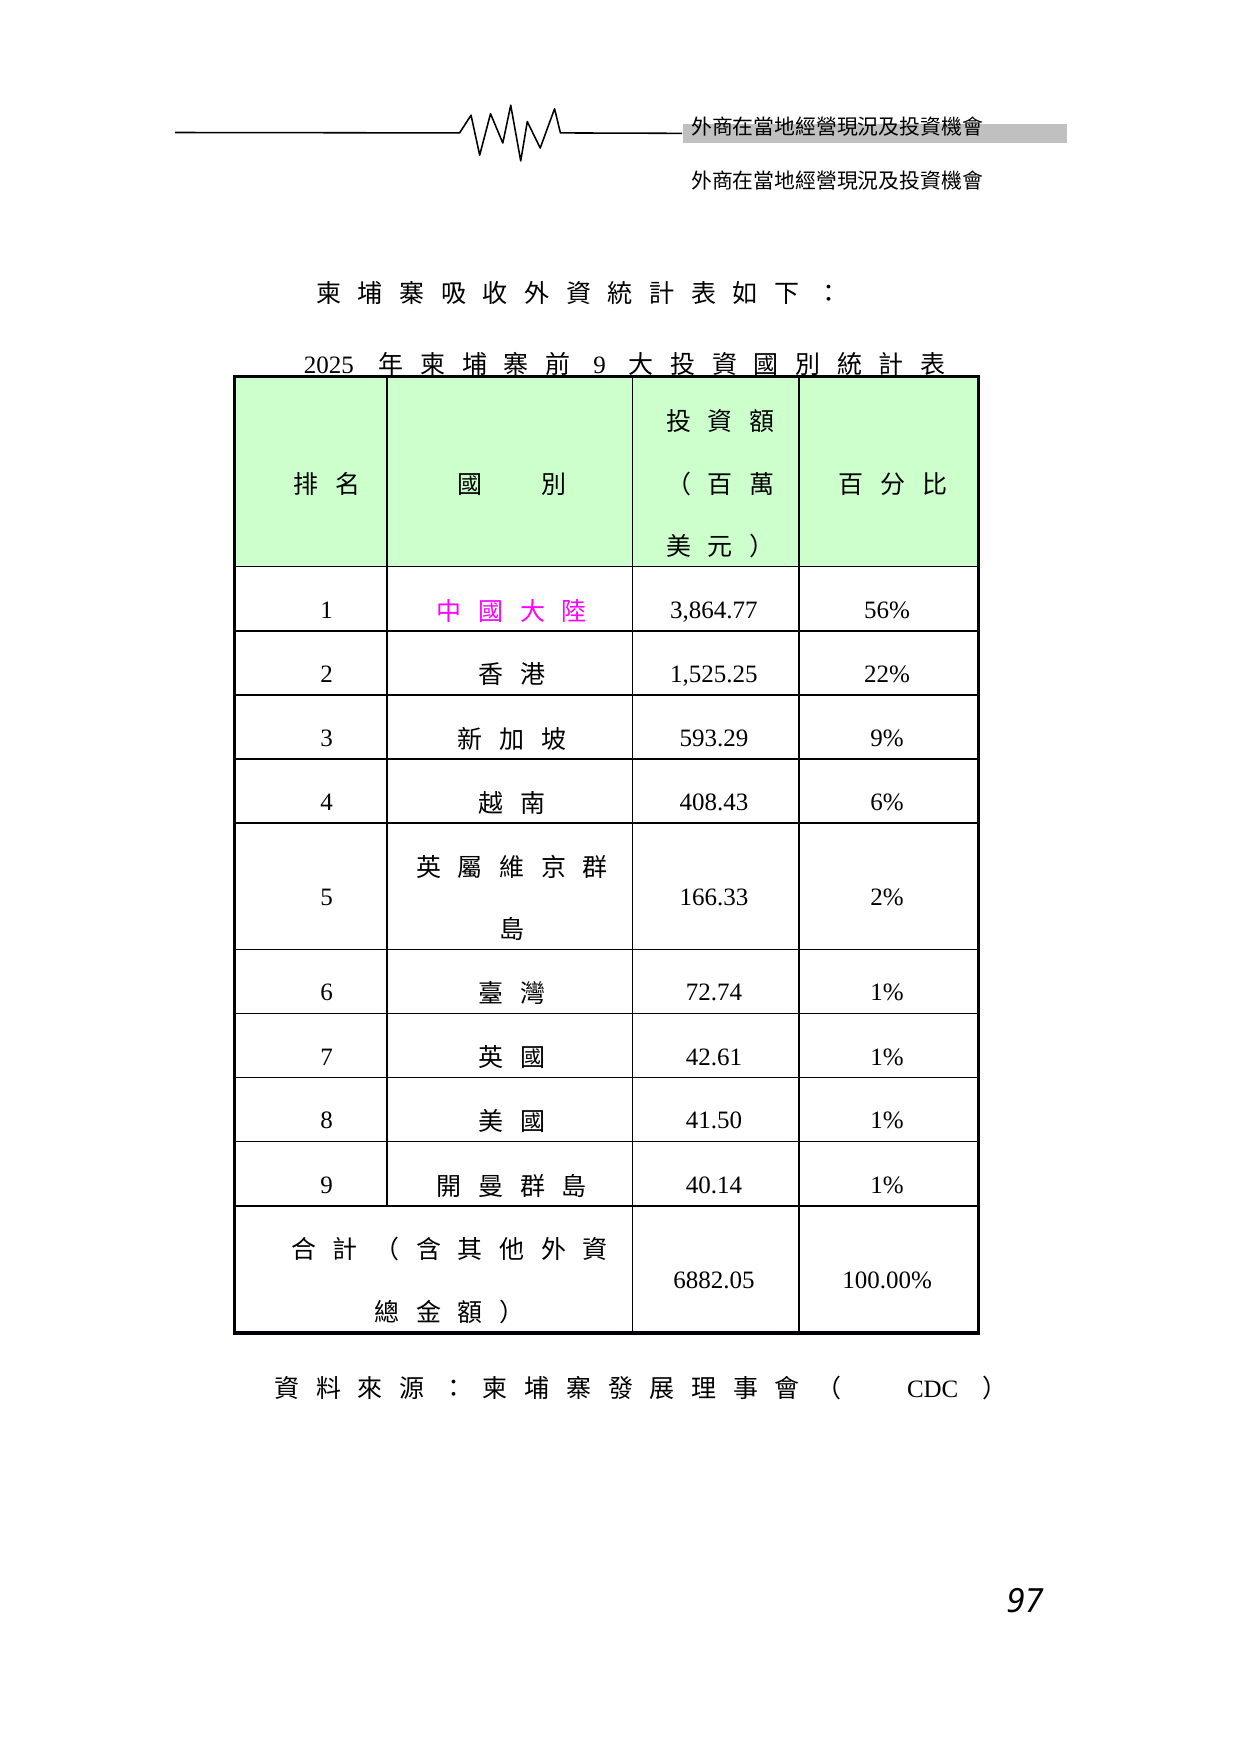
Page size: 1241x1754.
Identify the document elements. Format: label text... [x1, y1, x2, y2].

table_cell 1% [800, 1142, 977, 1205]
table_cell 新加坡 [388, 696, 632, 758]
table_cell 2% [800, 824, 977, 949]
table_cell 臺灣 [388, 950, 632, 1013]
table_cell 香港 [388, 632, 632, 694]
table_cell 4 [236, 760, 386, 822]
table_cell 100.00% [800, 1207, 977, 1331]
table_cell 72.74 [633, 950, 798, 1013]
table_cell 越南 [388, 760, 632, 822]
table_header 百分比 [800, 378, 977, 566]
table_cell 593.29 [633, 696, 798, 758]
table_cell 7 [236, 1014, 386, 1077]
table_cell 6% [800, 760, 977, 822]
table_cell 5 [236, 824, 386, 949]
table_cell 56% [800, 567, 977, 630]
table_cell 中國大陸 [388, 567, 632, 630]
table_cell 英國 [388, 1014, 632, 1077]
table_cell 9% [800, 696, 977, 758]
table_cell 3 [236, 696, 386, 758]
table_cell 3,864.77 [633, 567, 798, 630]
table_cell 開曼群島 [388, 1142, 632, 1205]
table_cell 美國 [388, 1078, 632, 1141]
table_cell 41.50 [633, 1078, 798, 1141]
table_cell 1 [236, 567, 386, 630]
table_header 投資額 （百萬美元） [633, 378, 798, 566]
table_header 排名 [236, 378, 386, 566]
text 柬埔寨吸收外資統計表如下： [281, 250, 1058, 313]
table_cell 6882.05 [633, 1207, 798, 1331]
table_cell 42.61 [633, 1014, 798, 1077]
table_cell 1% [800, 950, 977, 1013]
table_cell 1% [800, 1078, 977, 1141]
table_cell 6 [236, 950, 386, 1013]
text 資料來源：柬埔寨發展理事會（CDC） [183, 1334, 1058, 1397]
table_cell 40.14 [633, 1142, 798, 1205]
table_header 國 別 [388, 378, 632, 566]
table_cell 合計（含其他外資總金額） [236, 1207, 632, 1331]
table_cell 9 [236, 1142, 386, 1205]
table_cell 1% [800, 1014, 977, 1077]
table_cell 22% [800, 632, 977, 694]
table_cell 英屬維京群島 [388, 824, 632, 949]
text 2025年柬埔寨前9大投資國別統計表 [183, 313, 1058, 375]
table_cell 408.43 [633, 760, 798, 822]
table_cell 1,525.25 [633, 632, 798, 694]
table_cell 166.33 [633, 824, 798, 949]
table_cell 2 [236, 632, 386, 694]
table_cell 8 [236, 1078, 386, 1141]
